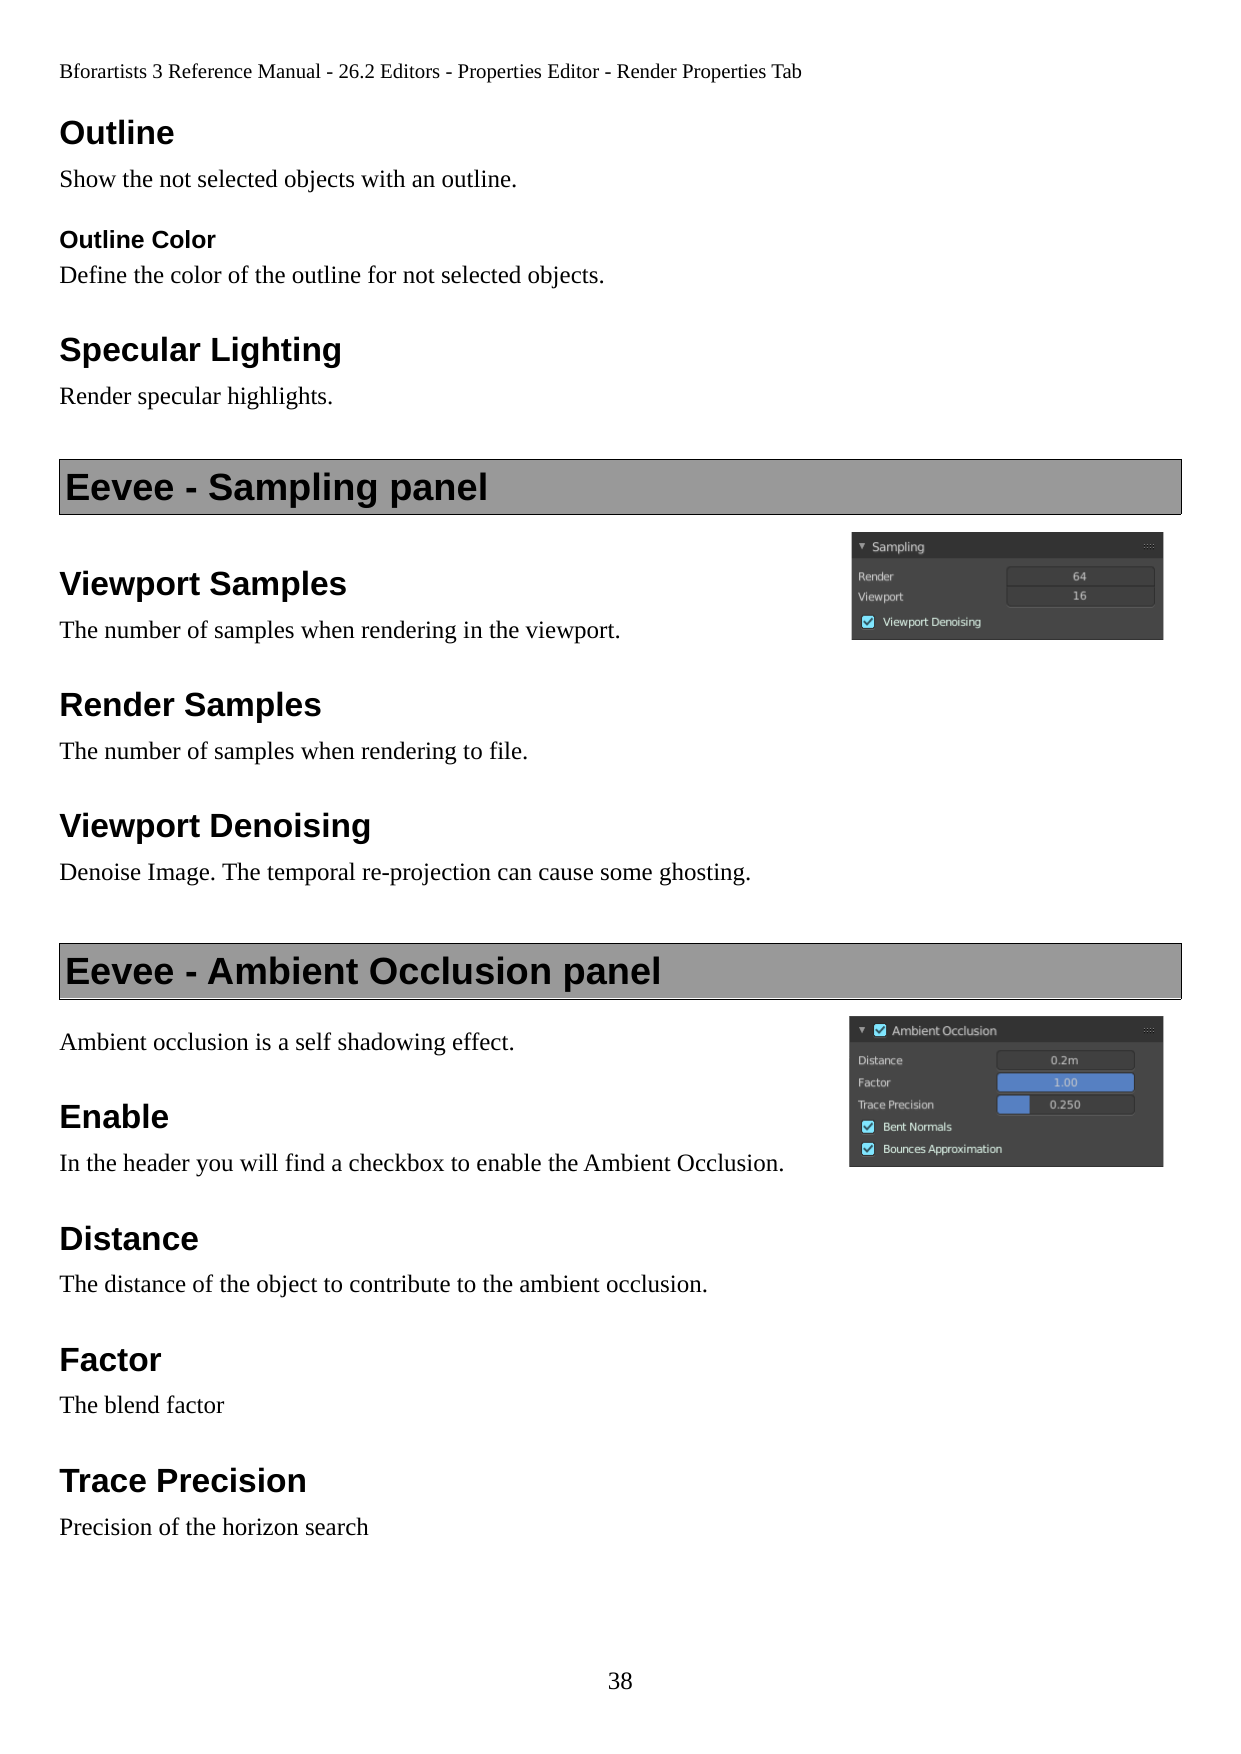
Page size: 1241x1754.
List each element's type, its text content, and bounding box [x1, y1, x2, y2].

text In the header you will find a checkbox to enable the Ambient Occlusion. [59, 1148, 1181, 1177]
text The number of samples when rendering to file. [59, 736, 1181, 765]
subtitle Distance [59, 1218, 1181, 1257]
text The blend factor [59, 1391, 1181, 1419]
text The distance of the object to contribute to the ambient occlusion. [59, 1269, 1181, 1298]
picture [849, 1016, 1164, 1167]
subtitle Trace Precision [59, 1460, 1181, 1499]
table_header Eevee - Ambient Occlusion panel [60, 944, 1181, 998]
text Show the not selected objects with an outline. [59, 164, 1181, 192]
subtitle Enable [59, 1097, 849, 1136]
subtitle Outline Color [59, 225, 1181, 254]
subtitle Specular Lighting [59, 330, 1181, 369]
subtitle Viewport Denoising [59, 806, 1181, 844]
subtitle Render Samples [59, 685, 1181, 723]
subtitle Factor [59, 1339, 1181, 1378]
text Precision of the horizon search [59, 1512, 1181, 1540]
text Define the color of the outline for not selected objects. [59, 260, 1181, 289]
subtitle Outline [59, 113, 1181, 151]
subtitle [1164, 564, 1181, 602]
text Ambient occlusion is a self shadowing effect. [59, 1027, 849, 1056]
text Render specular highlights. [59, 381, 1181, 410]
table_header Eevee - Sampling panel [60, 460, 1181, 514]
subtitle [1164, 1097, 1181, 1136]
subtitle Viewport Samples [59, 564, 851, 602]
picture [851, 532, 1164, 640]
text The number of samples when rendering in the viewport. [59, 615, 1181, 644]
text Denoise Image. The temporal re-projection can cause some ghosting. [59, 857, 1181, 886]
